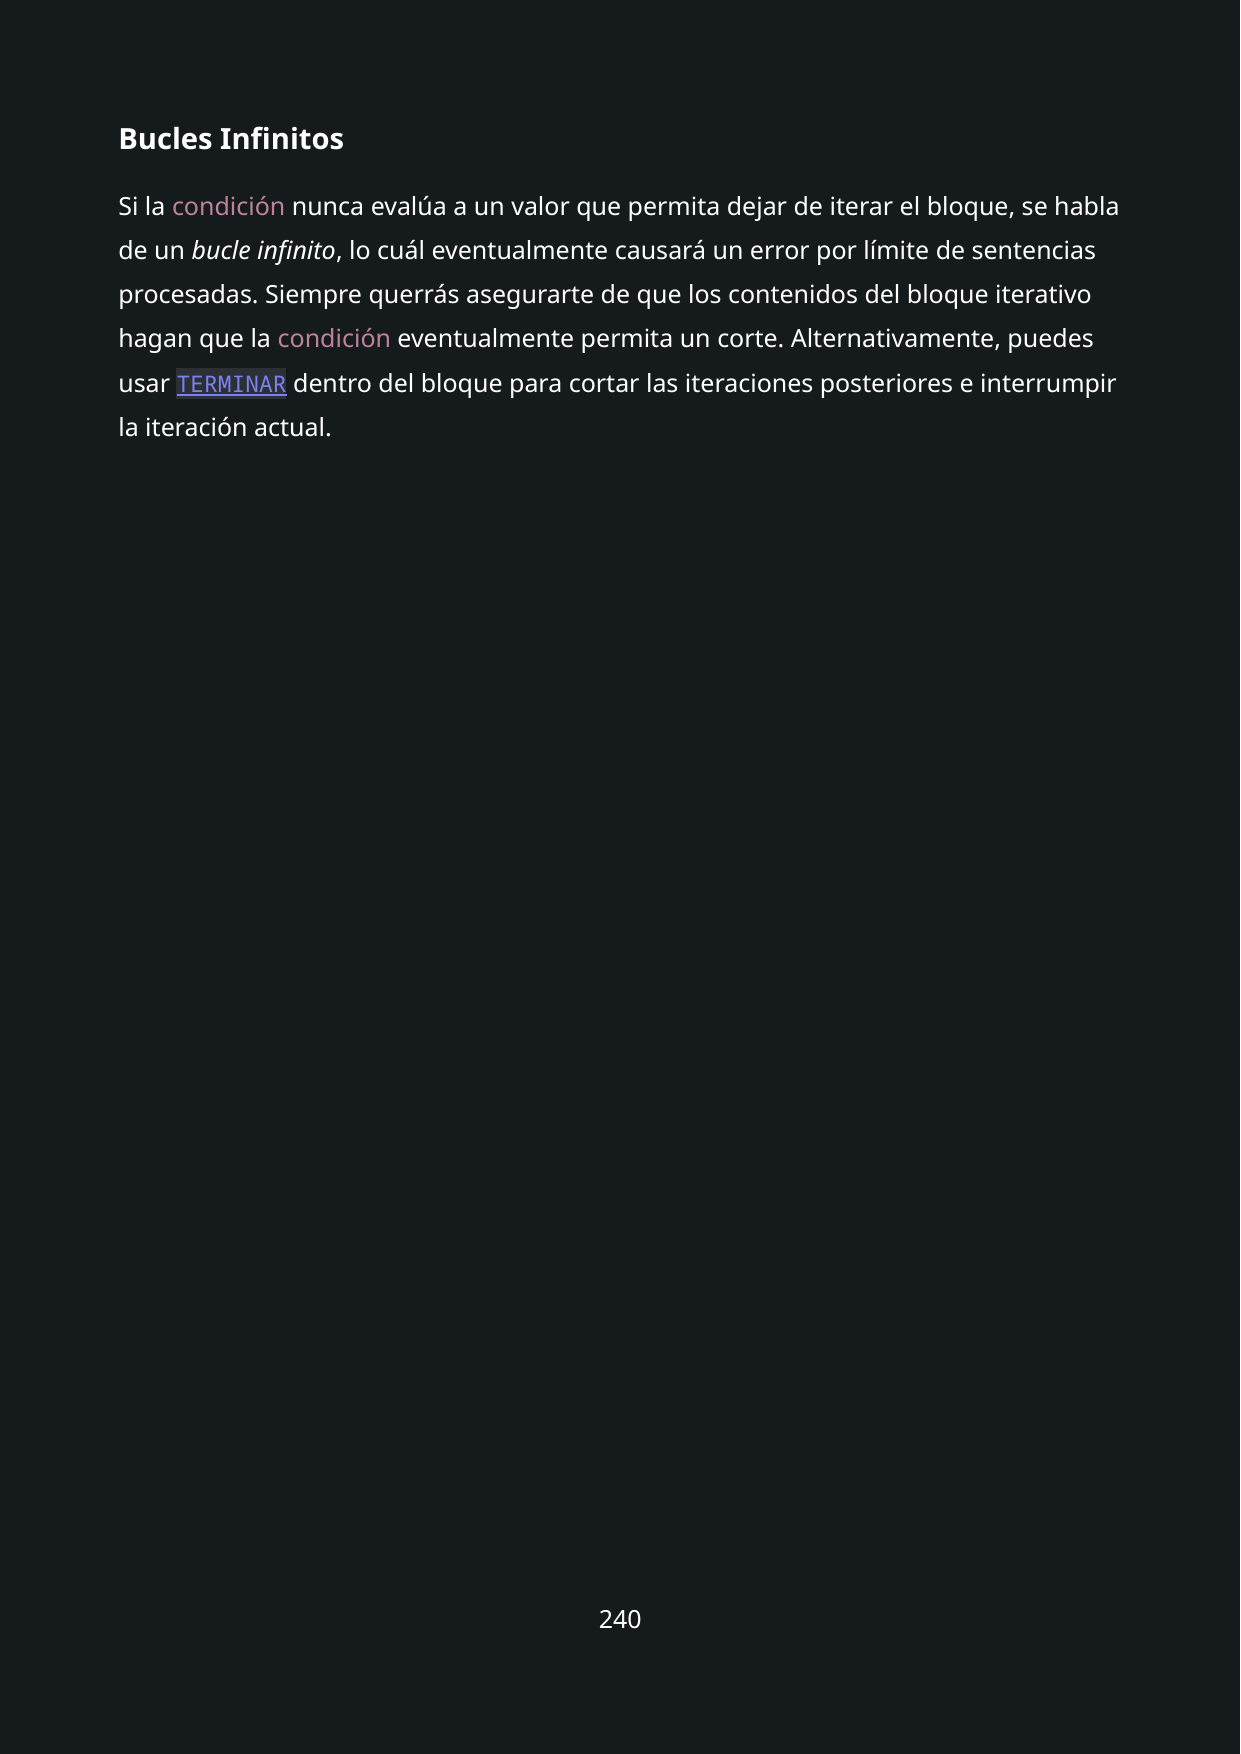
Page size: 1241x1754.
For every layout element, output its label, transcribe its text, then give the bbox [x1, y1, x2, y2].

subtitle Bucles Infinitos [118, 118, 1122, 158]
text Si la condición nunca evalúa a un valor que permita dejar de iterar el bloque, se habla de un bucle infinito, lo cuál eventualmente causará un error por límite de sentencias procesadas. Siempre querrás asegurarte de que los contenidos del bloque iterativo hagan que la condición eventualmente permita un corte. Alternativamente, puedes usar TERMINAR dentro del bloque para cortar las iteraciones posteriores e interrumpir la iteración actual. [118, 188, 1122, 443]
